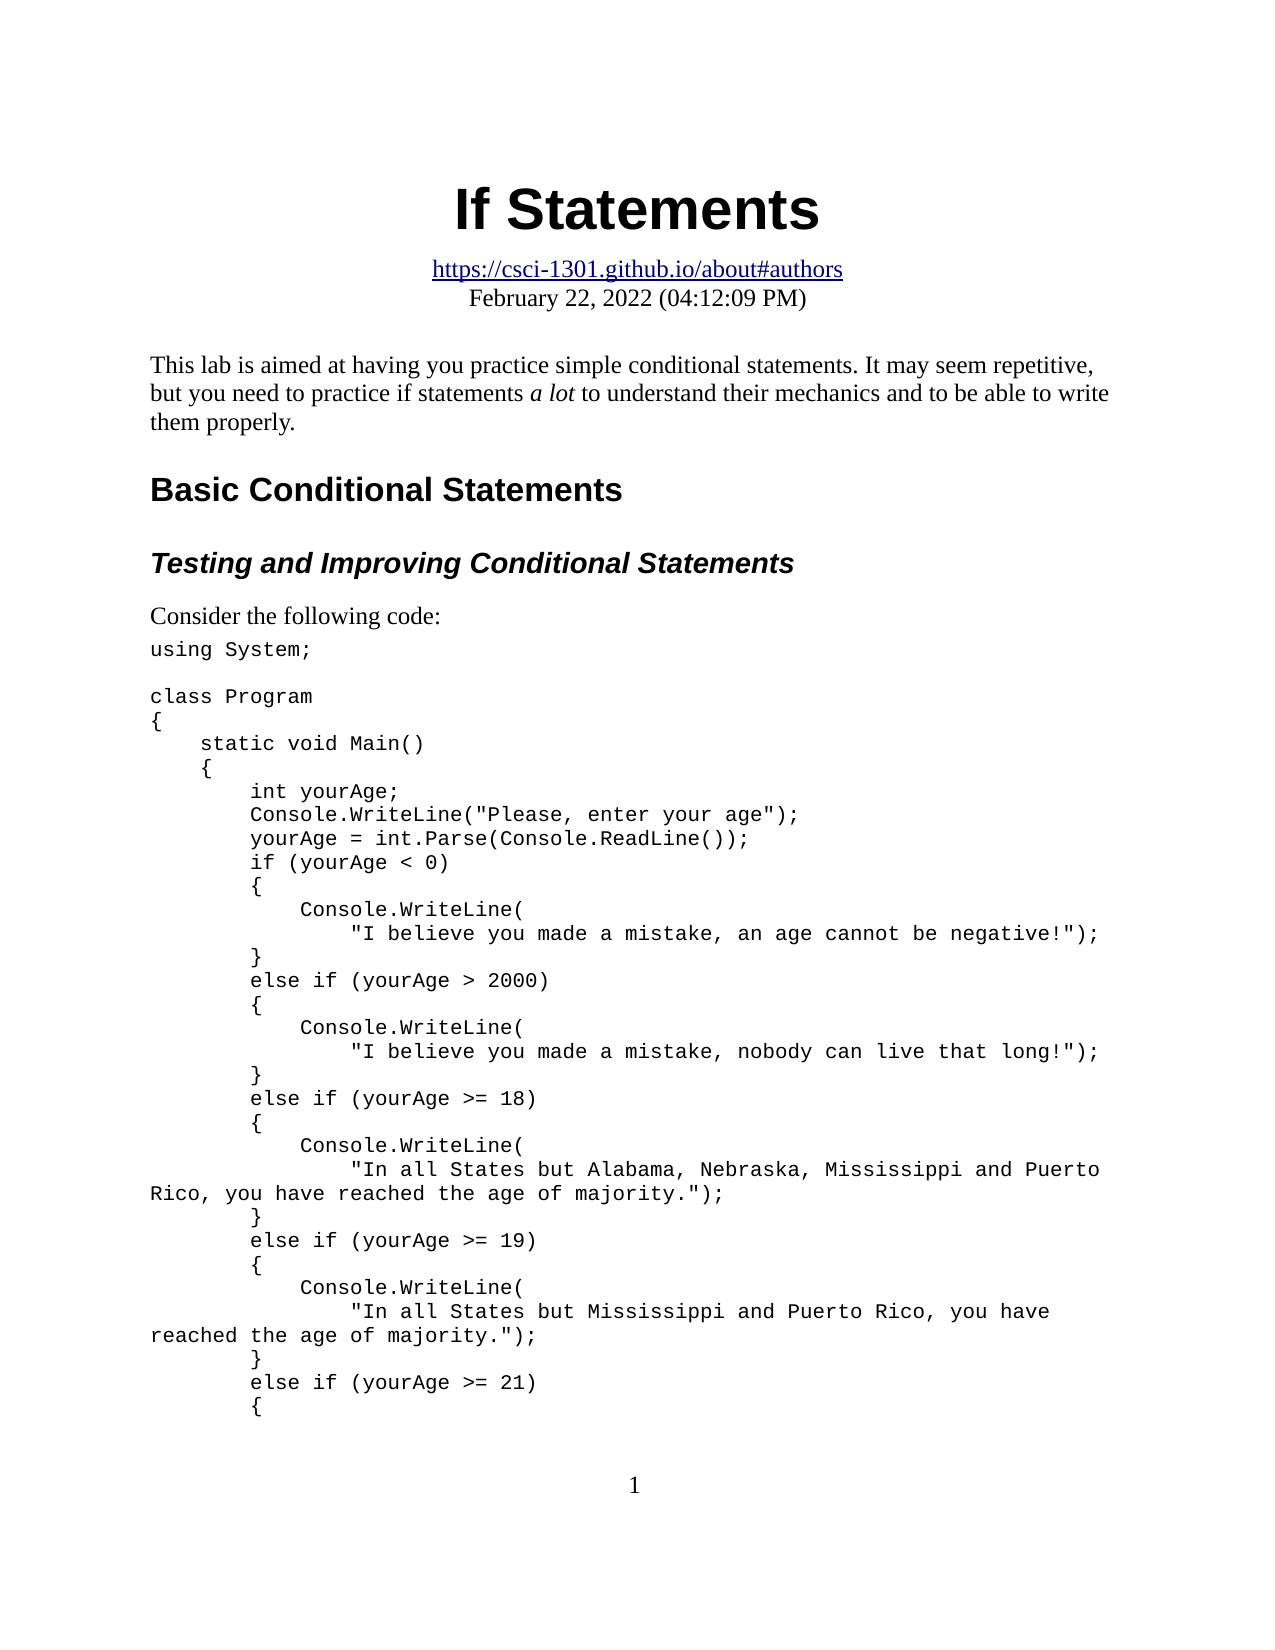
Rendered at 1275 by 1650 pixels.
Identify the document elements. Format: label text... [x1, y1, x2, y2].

text static void Main() [150, 733, 1125, 757]
text Console.WriteLine("Please, enter your age"); [150, 804, 1125, 828]
title If Statements [150, 175, 1125, 242]
text { [150, 875, 1125, 899]
text Console.WriteLine( [150, 899, 1125, 923]
text "I believe you made a mistake, nobody can live that long!"); [150, 1041, 1125, 1064]
text { [150, 757, 1125, 781]
text if (yourAge < 0) [150, 852, 1125, 875]
text else if (yourAge >= 21) [150, 1372, 1125, 1396]
text { [150, 1112, 1125, 1135]
text "In all States but Mississippi and Puerto Rico, you have reached the age of majority."); [150, 1301, 1125, 1348]
subtitle Testing and Improving Conditional Statements [150, 546, 1125, 580]
text { [150, 710, 1125, 733]
text } [150, 946, 1125, 970]
text int yourAge; [150, 781, 1125, 804]
text https://csci-1301.github.io/about#authors [150, 254, 1125, 283]
text { [150, 1396, 1125, 1419]
text "I believe you made a mistake, an age cannot be negative!"); [150, 923, 1125, 946]
subtitle Basic Conditional Statements [150, 470, 1125, 509]
text yourAge = int.Parse(Console.ReadLine()); [150, 828, 1125, 852]
text else if (yourAge >= 18) [150, 1088, 1125, 1112]
text Consider the following code: [150, 601, 1125, 630]
text This lab is aimed at having you practice simple conditional statements. It may seem repetitive, but you need to practice if statements a lot to understand their mechanics and to be able to write them properly. [150, 350, 1125, 436]
text "In all States but Alabama, Nebraska, Mississippi and Puerto Rico, you have reached the age of majority."); [150, 1159, 1125, 1206]
text February 22, 2022 (04:12:09 PM) [150, 283, 1125, 312]
text } [150, 1064, 1125, 1088]
text Console.WriteLine( [150, 1277, 1125, 1301]
text class Program [150, 686, 1125, 710]
text { [150, 1254, 1125, 1277]
text Console.WriteLine( [150, 1017, 1125, 1041]
text using System; [150, 639, 1125, 662]
text { [150, 993, 1125, 1017]
text Console.WriteLine( [150, 1135, 1125, 1159]
text else if (yourAge >= 19) [150, 1230, 1125, 1254]
text } [150, 1206, 1125, 1230]
text else if (yourAge > 2000) [150, 970, 1125, 993]
text } [150, 1348, 1125, 1372]
